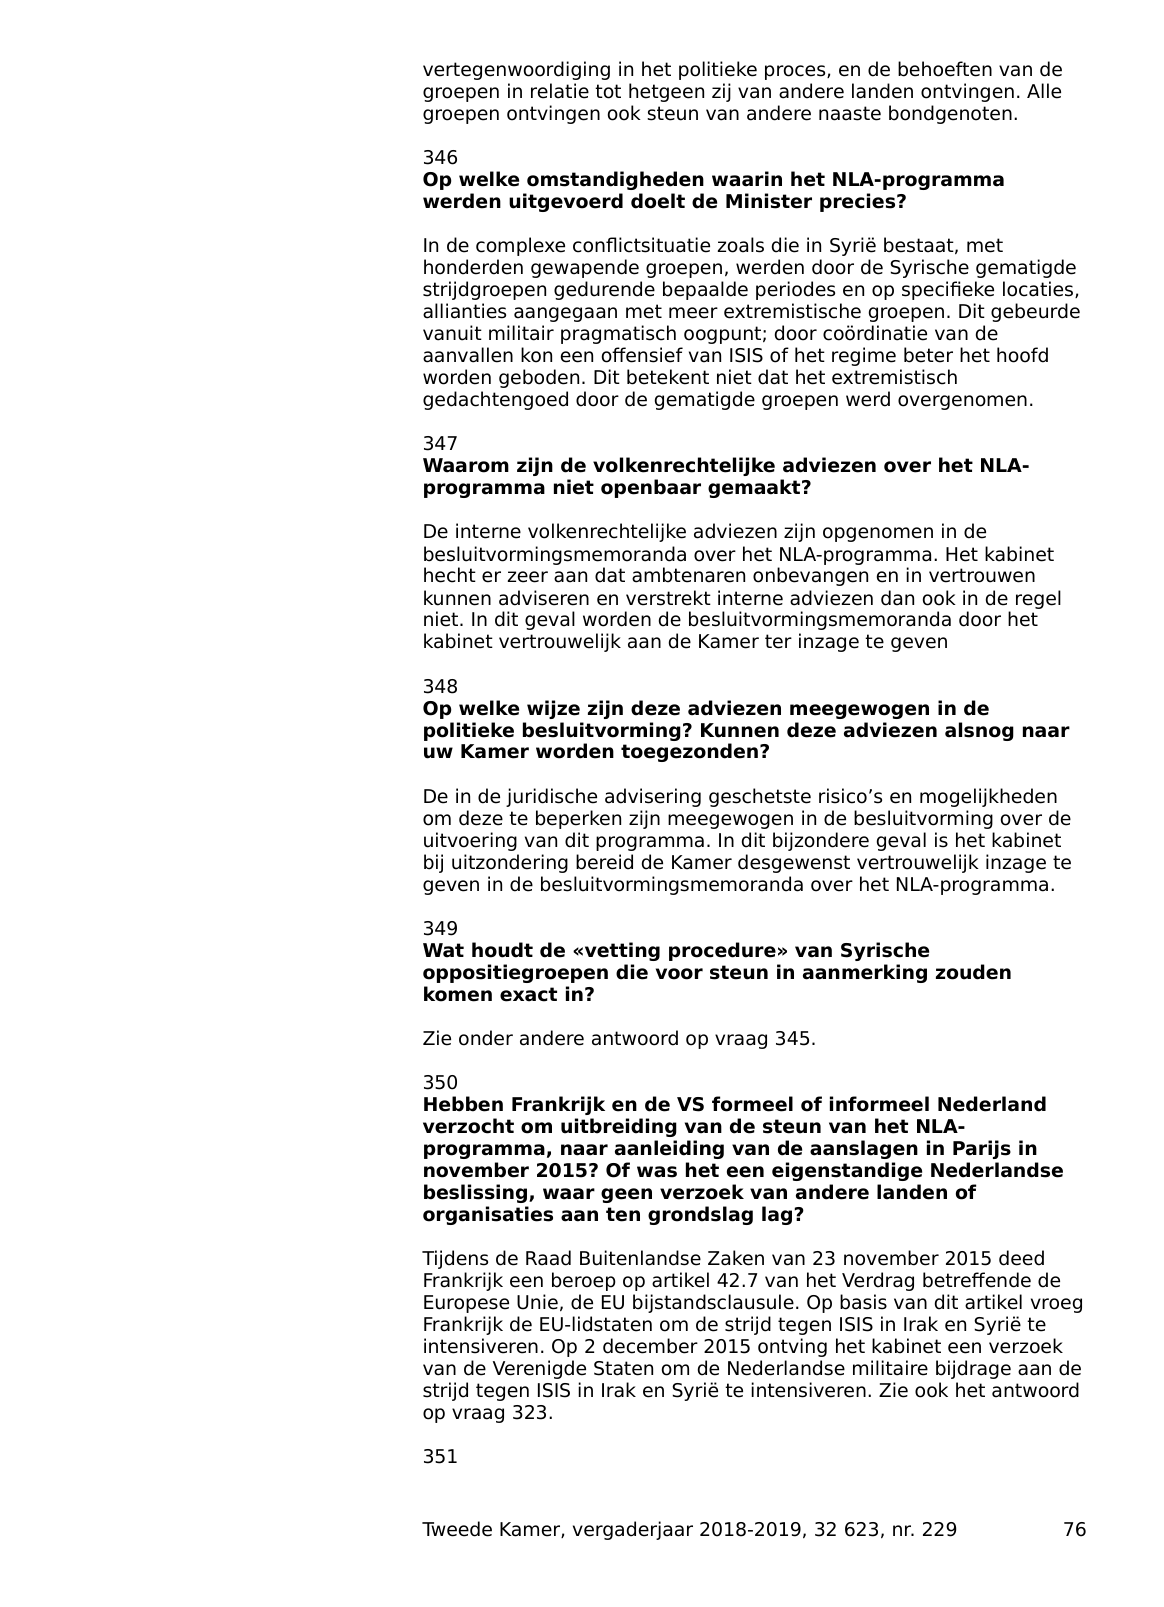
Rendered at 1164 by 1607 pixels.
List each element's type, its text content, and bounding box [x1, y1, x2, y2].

text Wat houdt de «vetting procedure» van Syrische oppositiegroepen die voor steun in aanmerking zouden komen exact in? [422, 940, 1087, 1006]
text 349 [422, 918, 1087, 940]
text Tijdens de Raad Buitenlandse Zaken van 23 november 2015 deed Frankrijk een beroep op artikel 42.7 van het Verdrag betreffende de Europese Unie, de EU bijstandsclausule. Op basis van dit artikel vroeg Frankrijk de EU-lidstaten om de strijd tegen ISIS in Irak en Syrië te intensiveren. Op 2 december 2015 ontving het kabinet een verzoek van de Verenigde Staten om de Nederlandse militaire bijdrage aan de strijd tegen ISIS in Irak en Syrië te intensiveren. Zie ook het antwoord op vraag 323. [422, 1248, 1087, 1424]
text Op welke wijze zijn deze adviezen meegewogen in de politieke besluitvorming? Kunnen deze adviezen alsnog naar uw Kamer worden toegezonden? [422, 697, 1087, 763]
text Zie onder andere antwoord op vraag 345. [422, 1028, 1087, 1050]
text 346 [422, 147, 1087, 169]
text Op welke omstandigheden waarin het NLA-programma werden uitgevoerd doelt de Minister precies? [422, 169, 1087, 213]
text In de complexe conflictsituatie zoals die in Syrië bestaat, met honderden gewapende groepen, werden door de Syrische gematigde strijdgroepen gedurende bepaalde periodes en op specifieke locaties, allianties aangegaan met meer extremistische groepen. Dit gebeurde vanuit militair pragmatisch oogpunt; door coördinatie van de aanvallen kon een offensief van ISIS of het regime beter het hoofd worden geboden. Dit betekent niet dat het extremistisch gedachtengoed door de gematigde groepen werd overgenomen. [422, 235, 1087, 411]
text 350 [422, 1072, 1087, 1094]
text Hebben Frankrijk en de VS formeel of informeel Nederland verzocht om uitbreiding van de steun van het NLA-programma, naar aanleiding van de aanslagen in Parijs in november 2015? Of was het een eigenstandige Nederlandse beslissing, waar geen verzoek van andere landen of organisaties aan ten grondslag lag? [422, 1094, 1087, 1226]
text 351 [422, 1446, 1087, 1468]
text Waarom zijn de volkenrechtelijke adviezen over het NLA-programma niet openbaar gemaakt? [422, 455, 1087, 499]
text De interne volkenrechtelijke adviezen zijn opgenomen in de besluitvormingsmemoranda over het NLA-programma. Het kabinet hecht er zeer aan dat ambtenaren onbevangen en in vertrouwen kunnen adviseren en verstrekt interne adviezen dan ook in de regel niet. In dit geval worden de besluitvormingsmemoranda door het kabinet vertrouwelijk aan de Kamer ter inzage te geven [422, 521, 1087, 653]
text 347 [422, 433, 1087, 455]
text vertegenwoordiging in het politieke proces, en de behoeften van de groepen in relatie tot hetgeen zij van andere landen ontvingen. Alle groepen ontvingen ook steun van andere naaste bondgenoten. [422, 59, 1087, 125]
text De in de juridische advisering geschetste risico’s en mogelijkheden om deze te beperken zijn meegewogen in de besluitvorming over de uitvoering van dit programma. In dit bijzondere geval is het kabinet bij uitzondering bereid de Kamer desgewenst vertrouwelijk inzage te geven in de besluitvormingsmemoranda over het NLA-programma. [422, 786, 1087, 896]
text 348 [422, 676, 1087, 697]
